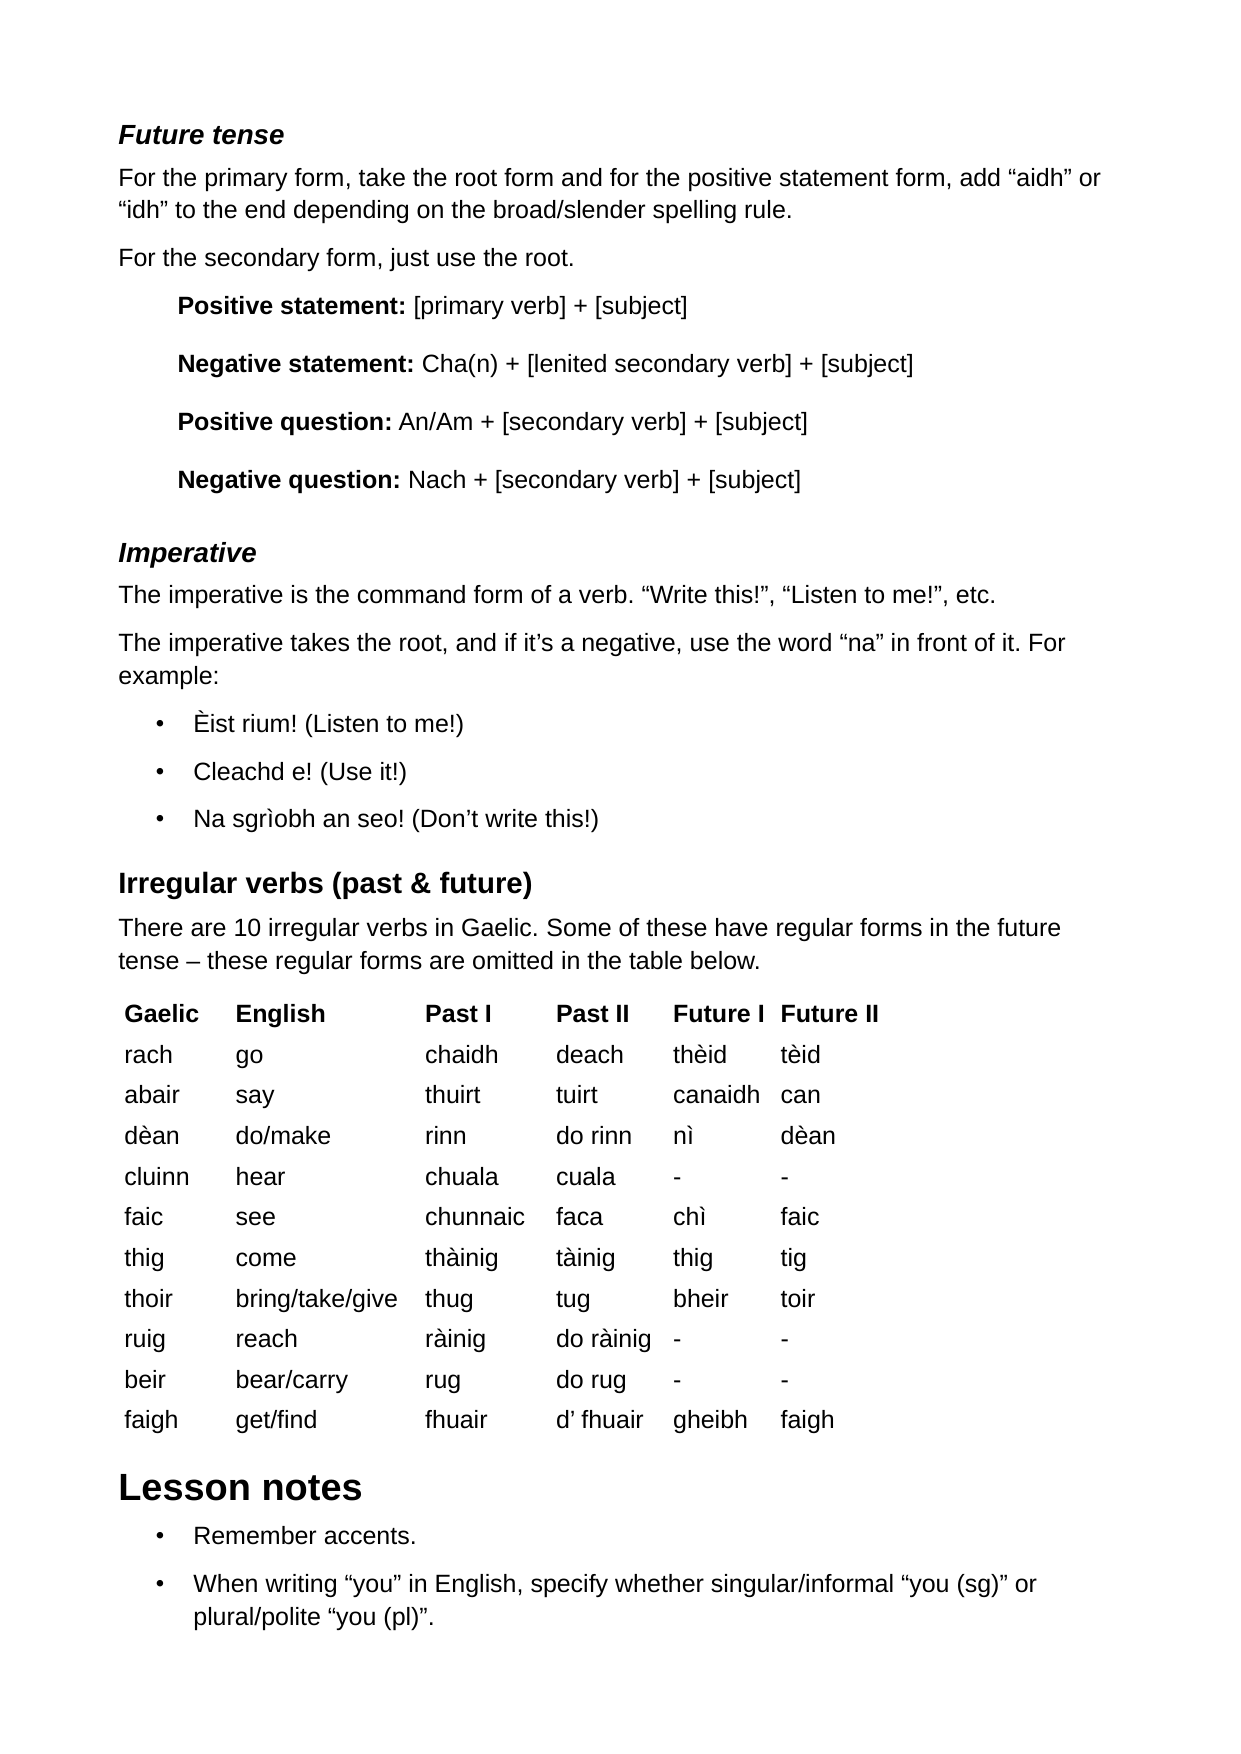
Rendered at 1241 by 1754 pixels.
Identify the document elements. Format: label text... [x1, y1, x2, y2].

table_cell tug [550, 1278, 667, 1318]
table_header Gaelic [118, 993, 229, 1034]
table_cell abair [118, 1075, 229, 1115]
table_cell thuirt [419, 1075, 550, 1115]
table_cell do ràinig [550, 1318, 667, 1359]
table_cell thèid [667, 1034, 774, 1074]
table_cell gheibh [667, 1400, 774, 1440]
table_cell beir [118, 1359, 229, 1399]
table_cell d’ fhuair [550, 1400, 667, 1440]
table_cell faic [774, 1196, 897, 1237]
table_cell bring/take/give [230, 1278, 419, 1318]
table_cell get/find [230, 1400, 419, 1440]
text Negative statement: Cha(n) + [lenited secondary verb] + [subject] [177, 349, 1063, 378]
table_header Past II [550, 993, 667, 1034]
table_cell dèan [118, 1115, 229, 1156]
table_cell canaidh [667, 1075, 774, 1115]
table_cell say [230, 1075, 419, 1115]
table_cell - [667, 1156, 774, 1196]
table_header Past I [419, 993, 550, 1034]
text Negative question: Nach + [secondary verb] + [subject] [177, 465, 1063, 494]
table_cell bear/carry [230, 1359, 419, 1399]
table_cell chì [667, 1196, 774, 1237]
table_cell tig [774, 1237, 897, 1278]
table_cell faic [118, 1196, 229, 1237]
text There are 10 irregular verbs in Gaelic. Some of these have regular forms in the future tense – these regular forms are omitted in the table below. [118, 913, 1122, 974]
list Na sgrìobh an seo! (Don’t write this!) [156, 804, 1122, 833]
table_header Future II [774, 993, 897, 1034]
table_cell thoir [118, 1278, 229, 1318]
table_cell - [667, 1359, 774, 1399]
table_cell toir [774, 1278, 897, 1318]
table_cell cuala [550, 1156, 667, 1196]
text Positive statement: [primary verb] + [subject] [177, 291, 1063, 319]
table_cell rinn [419, 1115, 550, 1156]
table_cell do/make [230, 1115, 419, 1156]
subtitle Imperative [118, 536, 1122, 568]
table_cell rug [419, 1359, 550, 1399]
table_cell rach [118, 1034, 229, 1074]
text The imperative is the command form of a verb. “Write this!”, “Listen to me!”, etc. [118, 581, 1122, 609]
table_cell - [667, 1318, 774, 1359]
table_cell - [774, 1156, 897, 1196]
table_cell hear [230, 1156, 419, 1196]
list When writing “you” in English, specify whether singular/informal “you (sg)” or plural/polite “you (pl)”. [156, 1569, 1122, 1631]
subtitle Lesson notes [118, 1465, 1122, 1509]
text Positive question: An/Am + [secondary verb] + [subject] [177, 407, 1063, 436]
table_cell do rug [550, 1359, 667, 1399]
table_cell come [230, 1237, 419, 1278]
table_cell can [774, 1075, 897, 1115]
table_header Future I [667, 993, 774, 1034]
list Èist rium! (Listen to me!) [156, 709, 1122, 738]
table_cell tàinig [550, 1237, 667, 1278]
table_cell tèid [774, 1034, 897, 1074]
table_cell chaidh [419, 1034, 550, 1074]
table_cell bheir [667, 1278, 774, 1318]
table_cell thug [419, 1278, 550, 1318]
subtitle Irregular verbs (past & future) [118, 866, 1122, 900]
table_cell faca [550, 1196, 667, 1237]
table_cell chuala [419, 1156, 550, 1196]
text For the secondary form, just use the root. [118, 243, 1122, 272]
table_cell deach [550, 1034, 667, 1074]
table_cell ràinig [419, 1318, 550, 1359]
table_cell see [230, 1196, 419, 1237]
table_cell - [774, 1318, 897, 1359]
table_cell faigh [774, 1400, 897, 1440]
table_cell nì [667, 1115, 774, 1156]
table_cell do rinn [550, 1115, 667, 1156]
table_cell chunnaic [419, 1196, 550, 1237]
table_cell dèan [774, 1115, 897, 1156]
table_cell fhuair [419, 1400, 550, 1440]
list Remember accents. [156, 1521, 1122, 1550]
table_cell tuirt [550, 1075, 667, 1115]
table_cell faigh [118, 1400, 229, 1440]
text For the primary form, take the root form and for the positive statement form, add “aidh” or “idh” to the end depending on the broad/slender spelling rule. [118, 162, 1122, 224]
table_cell reach [230, 1318, 419, 1359]
table_cell ruig [118, 1318, 229, 1359]
table_cell thig [118, 1237, 229, 1278]
table_cell go [230, 1034, 419, 1074]
table_cell cluinn [118, 1156, 229, 1196]
list Cleachd e! (Use it!) [156, 756, 1122, 785]
table_cell - [774, 1359, 897, 1399]
subtitle Future tense [118, 118, 1122, 150]
table_cell thig [667, 1237, 774, 1278]
text The imperative takes the root, and if it’s a negative, use the word “na” in front of it. For example: [118, 628, 1122, 690]
table_header English [230, 993, 419, 1034]
table_cell thàinig [419, 1237, 550, 1278]
